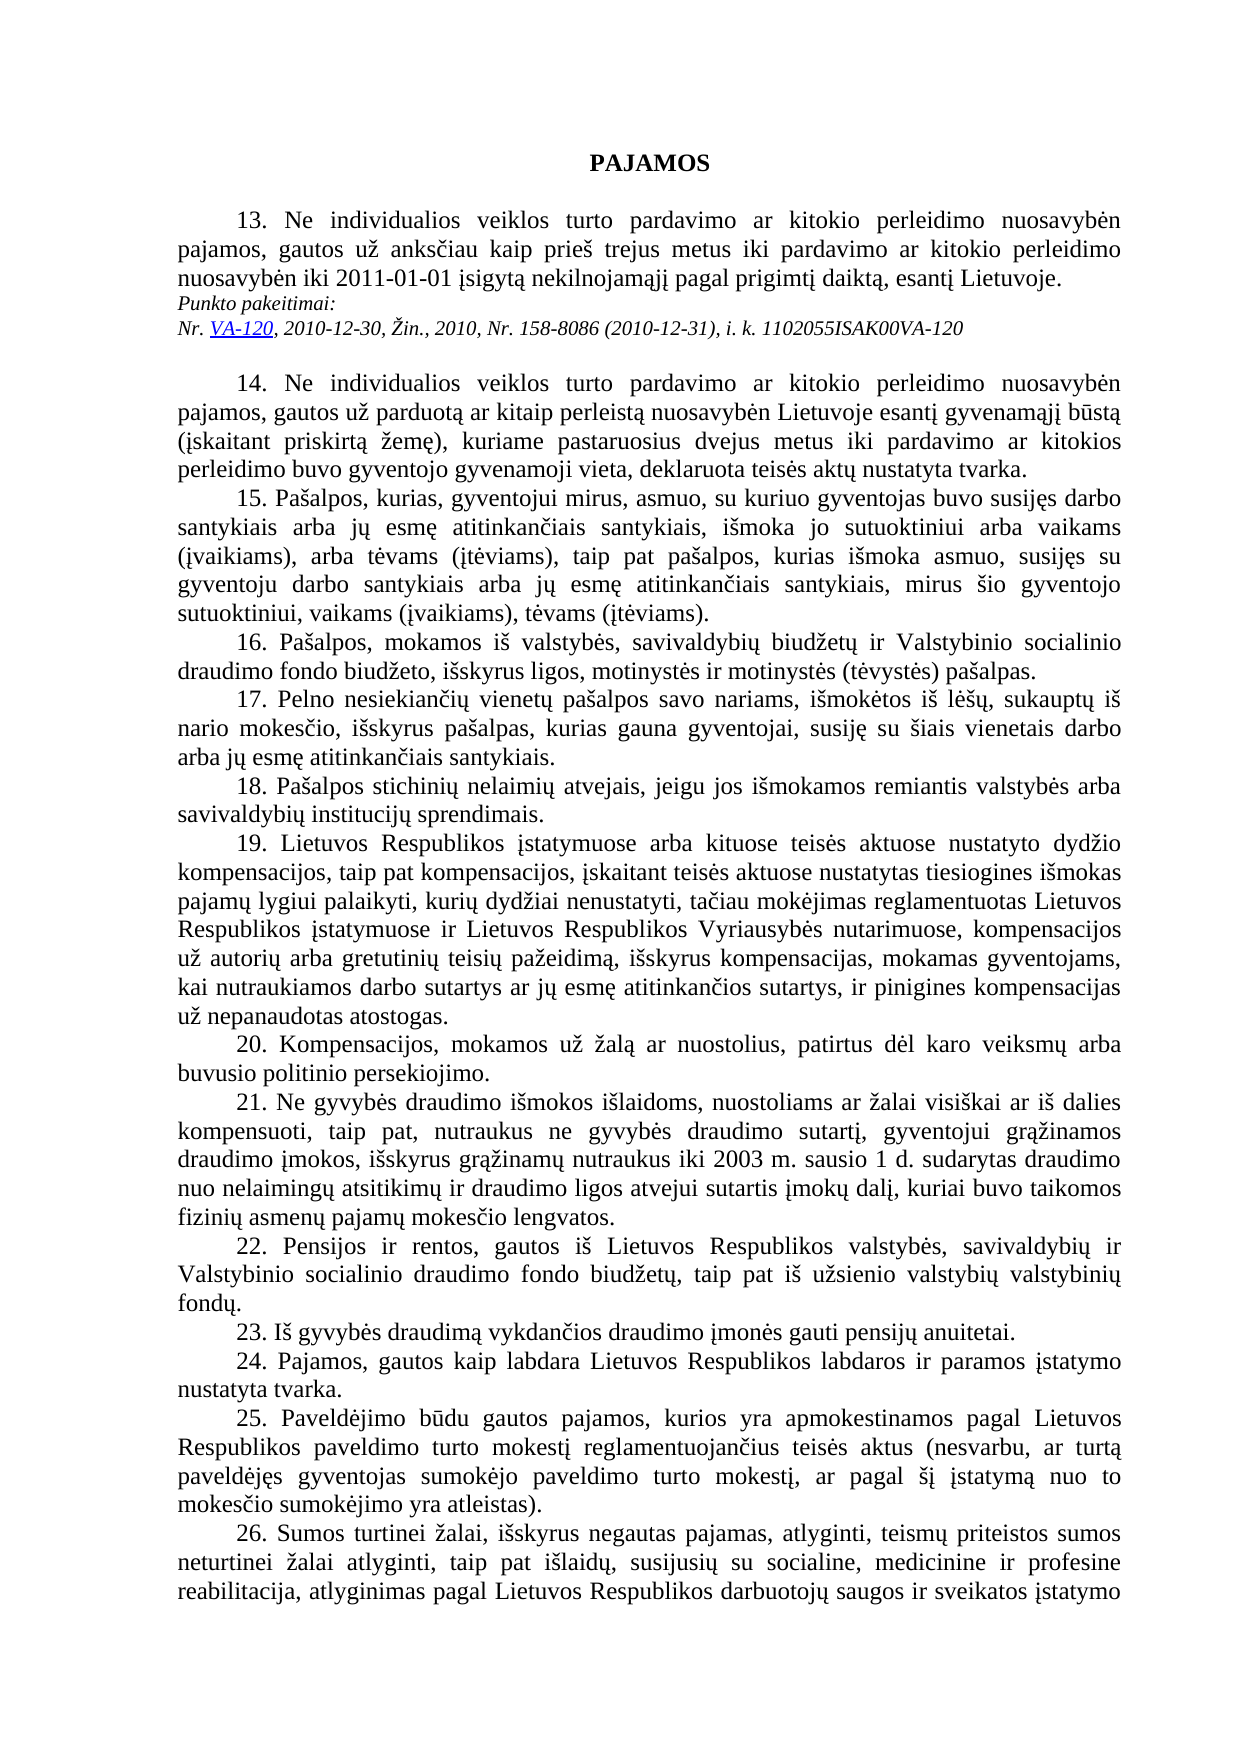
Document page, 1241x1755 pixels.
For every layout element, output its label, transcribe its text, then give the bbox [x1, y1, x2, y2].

text 17. Pelno nesiekiančių vienetų pašalpos savo nariams, išmokėtos iš lėšų, sukauptų iš nario mokesčio, išskyrus pašalpas, kurias gauna gyventojai, susiję su šiais vienetais darbo arba jų esmę atitinkančiais santykiais. [177, 684, 1122, 771]
text 19. Lietuvos Respublikos įstatymuose arba kituose teisės aktuose nustatyto dydžio kompensacijos, taip pat kompensacijos, įskaitant teisės aktuose nustatytas tiesiogines išmokas pajamų lygiui palaikyti, kurių dydžiai nenustatyti, tačiau mokėjimas reglamentuotas Lietuvos Respublikos įstatymuose ir Lietuvos Respublikos Vyriausybės nutarimuose, kompensacijos už autorių arba gretutinių teisių pažeidimą, išskyrus kompensacijas, mokamas gyventojams, kai nutraukiamos darbo sutartys ar jų esmę atitinkančios sutartys, ir pinigines kompensacijas už nepanaudotas atostogas. [177, 828, 1122, 1029]
text 15. Pašalpos, kurias, gyventojui mirus, asmuo, su kuriuo gyventojas buvo susijęs darbo santykiais arba jų esmę atitinkančiais santykiais, išmoka jo sutuoktiniui arba vaikams (įvaikiams), arba tėvams (įtėviams), taip pat pašalpos, kurias išmoka asmuo, susijęs su gyventoju darbo santykiais arba jų esmę atitinkančiais santykiais, mirus šio gyventojo sutuoktiniui, vaikams (įvaikiams), tėvams (įtėviams). [177, 483, 1122, 627]
text 20. Kompensacijos, mokamos už žalą ar nuostolius, patirtus dėl karo veiksmų arba buvusio politinio persekiojimo. [177, 1029, 1122, 1087]
text 16. Pašalpos, mokamos iš valstybės, savivaldybių biudžetų ir Valstybinio socialinio draudimo fondo biudžeto, išskyrus ligos, motinystės ir motinystės (tėvystės) pašalpas. [177, 627, 1122, 684]
text 24. Pajamos, gautos kaip labdara Lietuvos Respublikos labdaros ir paramos įstatymo nustatyta tvarka. [177, 1346, 1122, 1403]
text Punkto pakeitimai: [177, 291, 1122, 315]
text Nr. VA-120, 2010-12-30, Žin., 2010, Nr. 158-8086 (2010-12-31), i. k. 1102055ISAK00VA-120 [177, 315, 1122, 339]
text 22. Pensijos ir rentos, gautos iš Lietuvos Respublikos valstybės, savivaldybių ir Valstybinio socialinio draudimo fondo biudžetų, taip pat iš užsienio valstybių valstybinių fondų. [177, 1231, 1122, 1317]
text 23. Iš gyvybės draudimą vykdančios draudimo įmonės gauti pensijų anuitetai. [177, 1317, 1122, 1346]
text 13. Ne individualios veiklos turto pardavimo ar kitokio perleidimo nuosavybėn pajamos, gautos už anksčiau kaip prieš trejus metus iki pardavimo ar kitokio perleidimo nuosavybėn iki 2011-01-01 įsigytą nekilnojamąjį pagal prigimtį daiktą, esantį Lietuvoje. [177, 205, 1122, 291]
text 14. Ne individualios veiklos turto pardavimo ar kitokio perleidimo nuosavybėn pajamos, gautos už parduotą ar kitaip perleistą nuosavybėn Lietuvoje esantį gyvenamąjį būstą (įskaitant priskirtą žemę), kuriame pastaruosius dvejus metus iki pardavimo ar kitokios perleidimo buvo gyventojo gyvenamoji vieta, deklaruota teisės aktų nustatyta tvarka. [177, 368, 1122, 483]
text 18. Pašalpos stichinių nelaimių atvejais, jeigu jos išmokamos remiantis valstybės arba savivaldybių institucijų sprendimais. [177, 771, 1122, 828]
text 26. Sumos turtinei žalai, išskyrus negautas pajamas, atlyginti, teismų priteistos sumos neturtinei žalai atlyginti, taip pat išlaidų, susijusių su socialine, medicinine ir profesine reabilitacija, atlyginimas pagal Lietuvos Respublikos darbuotojų saugos ir sveikatos įstatymo [177, 1518, 1122, 1604]
text PAJAMOS [177, 148, 1122, 176]
text 25. Paveldėjimo būdu gautos pajamos, kurios yra apmokestinamos pagal Lietuvos Respublikos paveldimo turto mokestį reglamentuojančius teisės aktus (nesvarbu, ar turtą paveldėjęs gyventojas sumokėjo paveldimo turto mokestį, ar pagal šį įstatymą nuo to mokesčio sumokėjimo yra atleistas). [177, 1403, 1122, 1518]
text 21. Ne gyvybės draudimo išmokos išlaidoms, nuostoliams ar žalai visiškai ar iš dalies kompensuoti, taip pat, nutraukus ne gyvybės draudimo sutartį, gyventojui grąžinamos draudimo įmokos, išskyrus grąžinamų nutraukus iki 2003 m. sausio 1 d. sudarytas draudimo nuo nelaimingų atsitikimų ir draudimo ligos atvejui sutartis įmokų dalį, kuriai buvo taikomos fizinių asmenų pajamų mokesčio lengvatos. [177, 1087, 1122, 1231]
